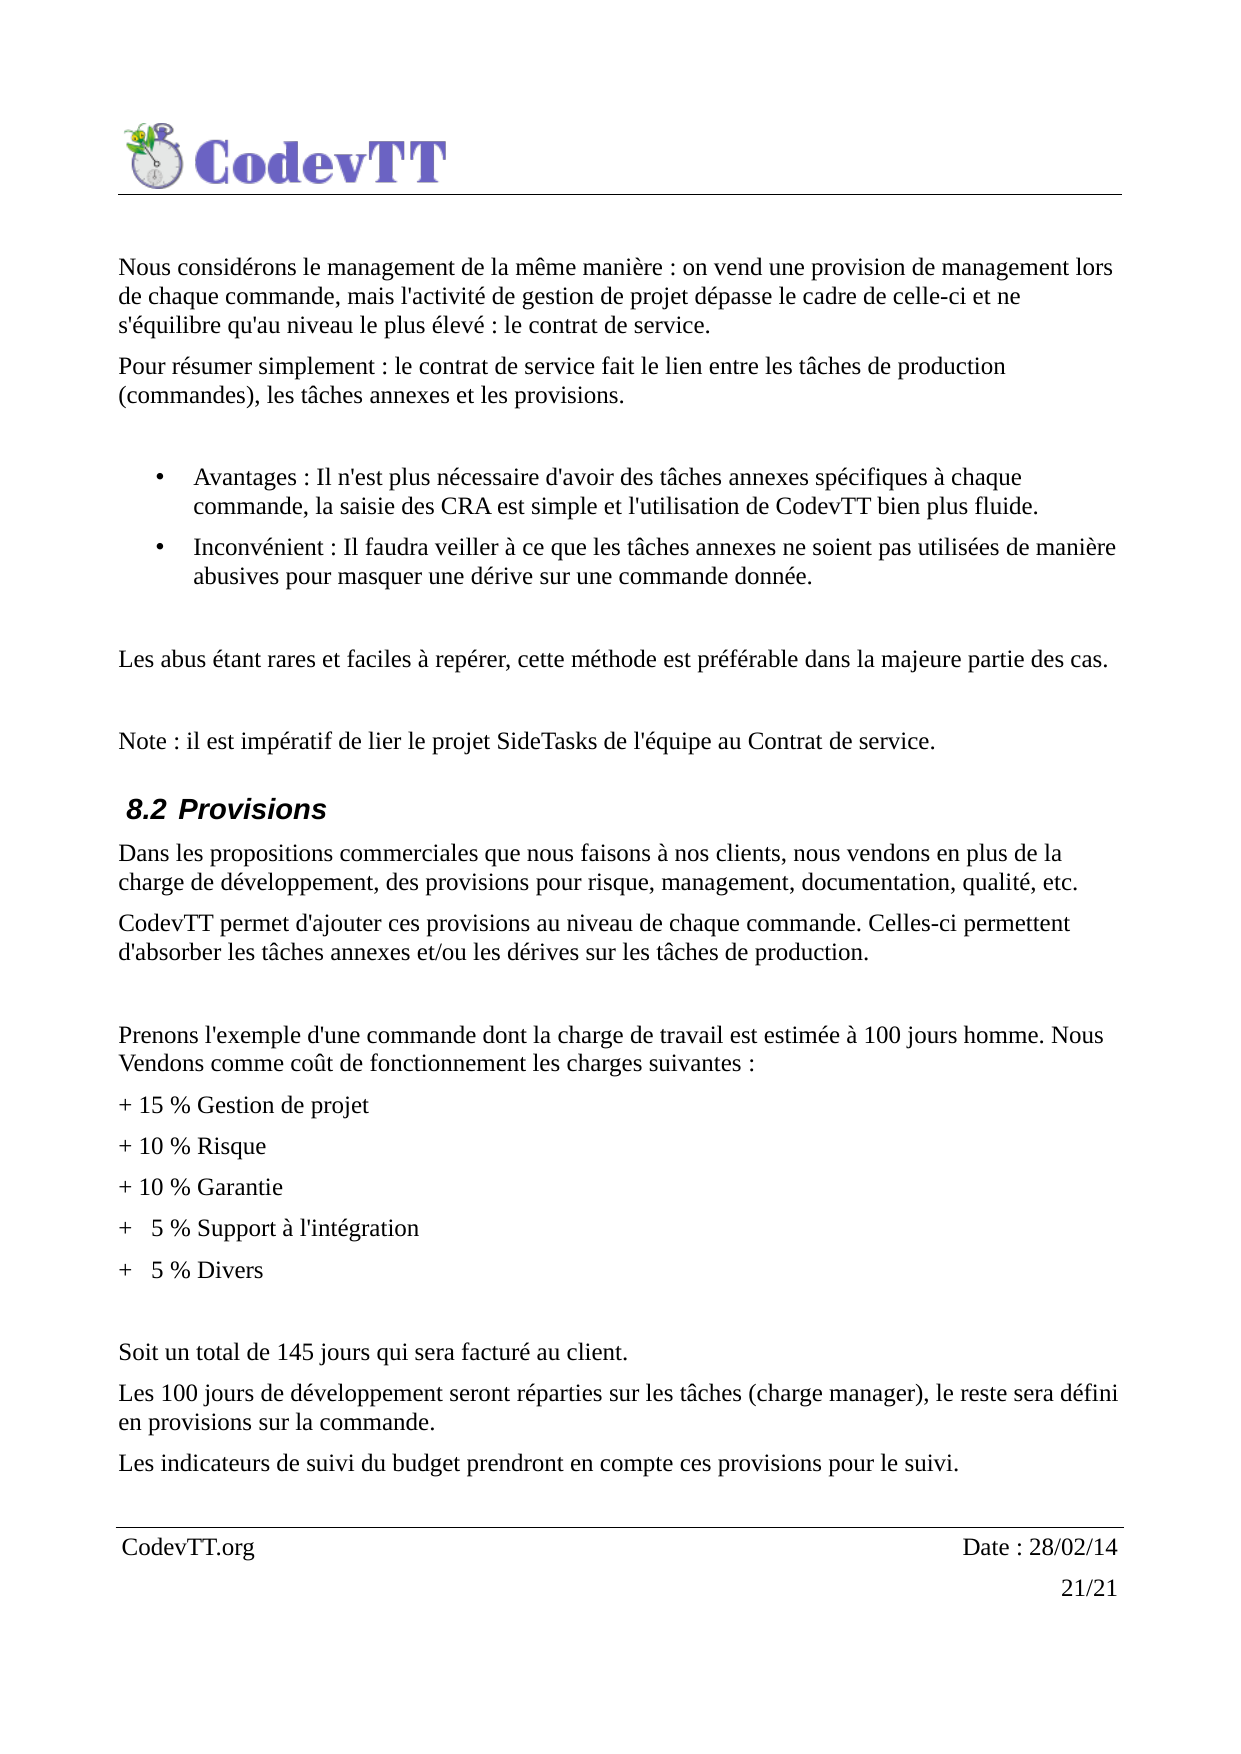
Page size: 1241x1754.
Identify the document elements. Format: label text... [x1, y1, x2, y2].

text Les indicateurs de suivi du budget prendront en compte ces provisions pour le suivi. [118, 1448, 1122, 1477]
text + 10 % Risque [118, 1131, 1122, 1160]
text Les abus étant rares et faciles à repérer, cette méthode est préférable dans la majeure partie des cas. [118, 644, 1122, 672]
text + 15 % Gestion de projet [118, 1090, 1122, 1118]
text CodevTT permet d'ajouter ces provisions au niveau de chaque commande. Celles-ci permettent d'absorber les tâches annexes et/ou les dérives sur les tâches de production. [118, 908, 1122, 966]
text Nous considérons le management de la même manière : on vend une provision de management lors de chaque commande, mais l'activité de gestion de projet dépasse le cadre de celle-ci et ne s'équilibre qu'au niveau le plus élevé : le contrat de service. [118, 252, 1122, 339]
picture [123, 123, 447, 189]
text + 5 % Support à l'intégration [118, 1213, 1122, 1242]
text + 5 % Divers [118, 1255, 1122, 1283]
text Prenons l'exemple d'une commande dont la charge de travail est estimée à 100 jours homme. Nous Vendons comme coût de fonctionnement les charges suivantes : [118, 1020, 1122, 1077]
text Soit un total de 145 jours qui sera facturé au client. [118, 1337, 1122, 1366]
subtitle Provisions [118, 792, 1122, 826]
text + 10 % Garantie [118, 1172, 1122, 1201]
list Avantages : Il n'est plus nécessaire d'avoir des tâches annexes spécifiques à chaque commande, la saisie des CRA est simple et l'utilisation de CodevTT bien plus fluide. [156, 462, 1122, 520]
text Dans les propositions commerciales que nous faisons à nos clients, nous vendons en plus de la charge de développement, des provisions pour risque, management, documentation, qualité, etc. [118, 838, 1122, 896]
text Pour résumer simplement : le contrat de service fait le lien entre les tâches de production (commandes), les tâches annexes et les provisions. [118, 351, 1122, 409]
list Inconvénient : Il faudra veiller à ce que les tâches annexes ne soient pas utilisées de manière abusives pour masquer une dérive sur une commande donnée. [156, 532, 1122, 590]
text Les 100 jours de développement seront réparties sur les tâches (charge manager), le reste sera défini en provisions sur la commande. [118, 1378, 1122, 1436]
text Note : il est impératif de lier le projet SideTasks de l'équipe au Contrat de service. [118, 726, 1122, 755]
